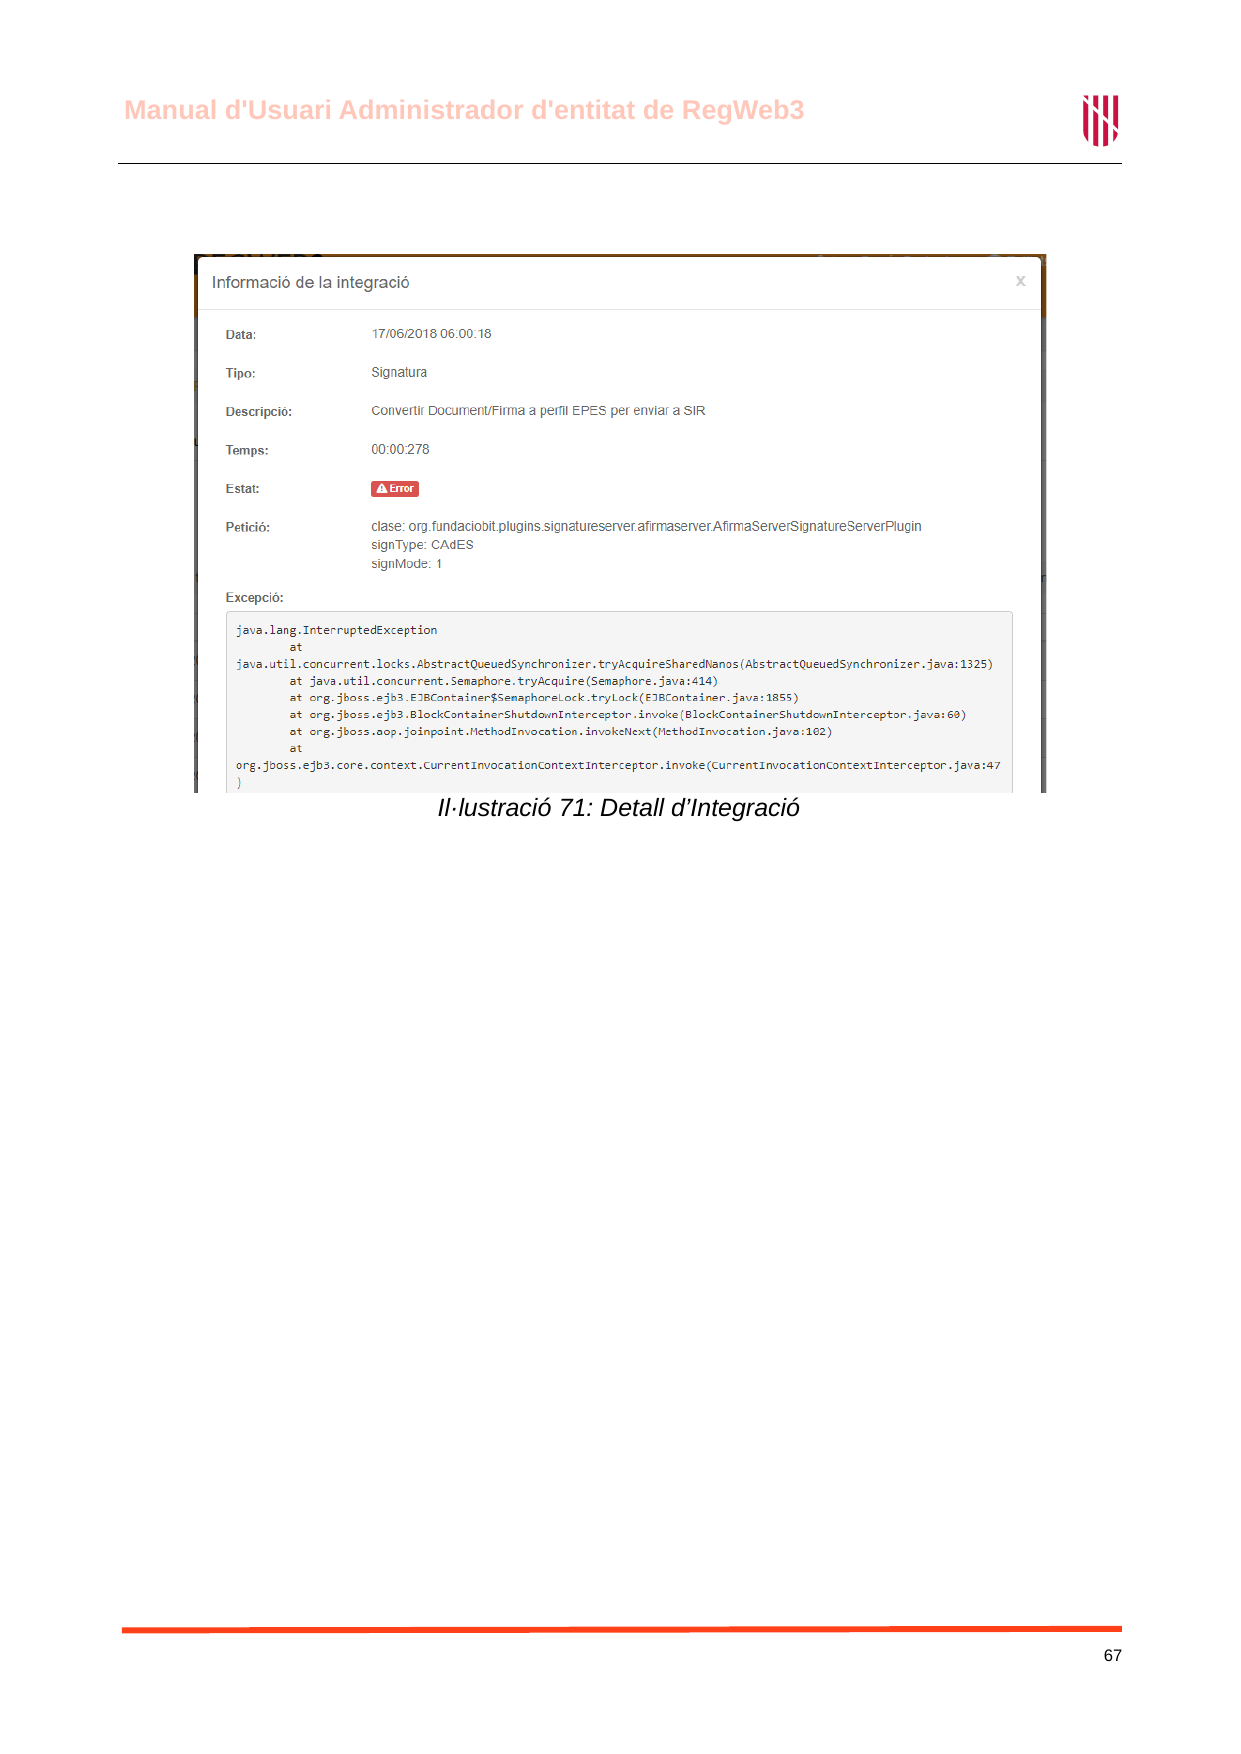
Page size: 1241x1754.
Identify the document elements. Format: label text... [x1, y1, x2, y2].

picture [194, 254, 1047, 793]
text Il·lustració 71: Detall d’Integració [118, 793, 1122, 821]
picture [1080, 93, 1121, 148]
